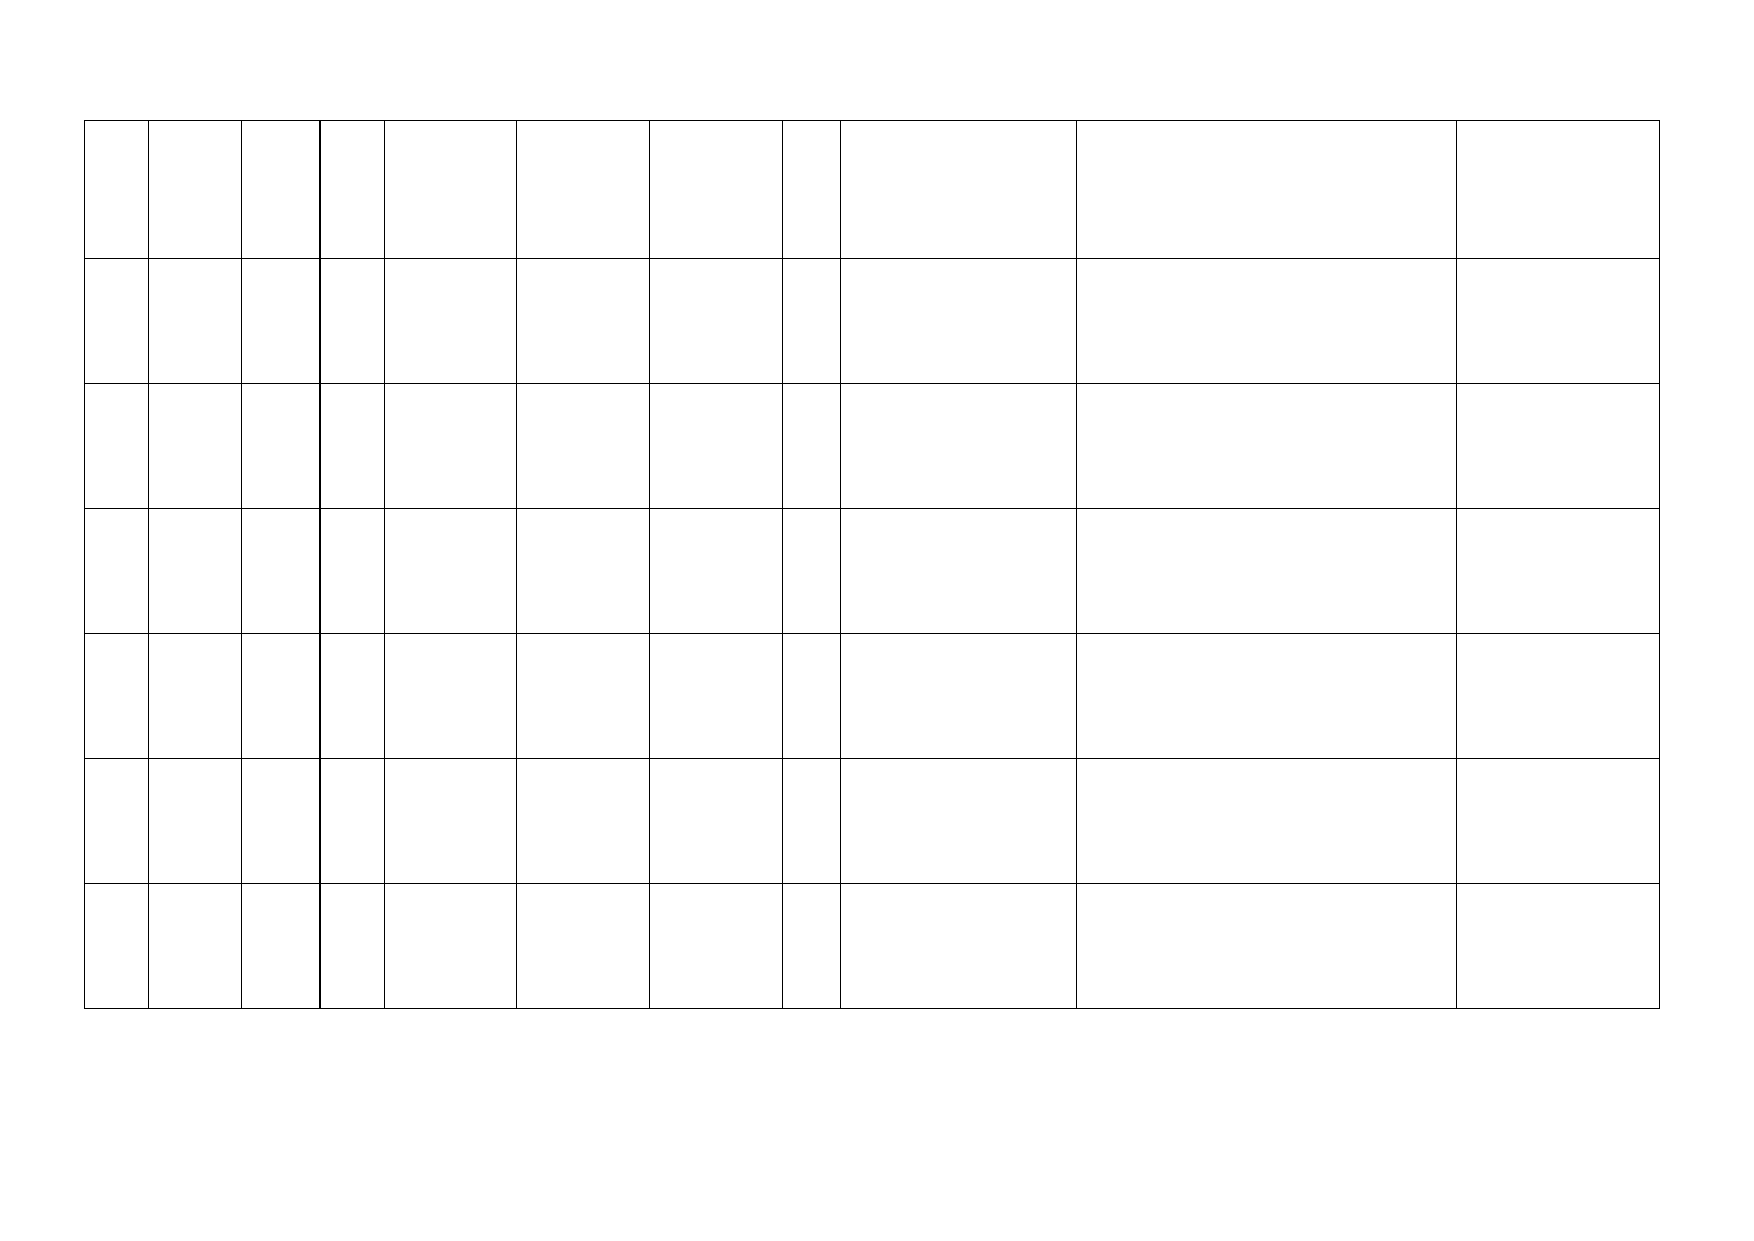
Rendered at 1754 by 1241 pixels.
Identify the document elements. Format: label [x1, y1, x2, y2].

table_cell [650, 884, 782, 1008]
table_cell [321, 759, 384, 883]
table_cell [783, 259, 840, 383]
table_cell [841, 259, 1076, 383]
table_cell [385, 509, 516, 633]
table_cell [841, 121, 1076, 258]
table_cell [1077, 121, 1456, 258]
table_cell [242, 384, 319, 508]
table_cell [242, 884, 319, 1008]
table_cell [385, 759, 516, 883]
table_cell [841, 509, 1076, 633]
table_cell [1077, 509, 1456, 633]
table_cell [385, 634, 516, 758]
table_cell [517, 121, 649, 258]
table_cell [1077, 634, 1456, 758]
table_cell [149, 884, 241, 1008]
table_cell [650, 384, 782, 508]
table_cell [650, 259, 782, 383]
table_cell [149, 259, 241, 383]
table_cell [517, 509, 649, 633]
table_cell [385, 121, 516, 258]
table_cell [650, 509, 782, 633]
table_cell [149, 121, 241, 258]
table_cell [85, 384, 148, 508]
table_cell [1077, 259, 1456, 383]
table_cell [517, 759, 649, 883]
table_cell [783, 509, 840, 633]
table_cell [85, 121, 148, 258]
table_cell [1457, 121, 1659, 258]
table_cell [242, 121, 319, 258]
table_cell [783, 634, 840, 758]
table_cell [85, 509, 148, 633]
table_cell [841, 884, 1076, 1008]
table_cell [517, 259, 649, 383]
table_cell [1457, 509, 1659, 633]
table_cell [242, 259, 319, 383]
table_cell [783, 384, 840, 508]
table_cell [149, 384, 241, 508]
table_cell [149, 509, 241, 633]
table_cell [517, 884, 649, 1008]
table_cell [1077, 884, 1456, 1008]
table_cell [385, 384, 516, 508]
table_cell [85, 259, 148, 383]
table_cell [783, 884, 840, 1008]
table_cell [149, 634, 241, 758]
table_cell [841, 634, 1076, 758]
table_cell [650, 634, 782, 758]
table_cell [149, 759, 241, 883]
table_cell [841, 384, 1076, 508]
table_cell [1457, 259, 1659, 383]
table_cell [321, 509, 384, 633]
table_cell [242, 759, 319, 883]
table_cell [1457, 384, 1659, 508]
table_cell [1457, 634, 1659, 758]
table_cell [783, 759, 840, 883]
table_cell [85, 634, 148, 758]
table_cell [321, 634, 384, 758]
table_cell [517, 634, 649, 758]
table_cell [321, 121, 384, 258]
table_cell [321, 884, 384, 1008]
table_cell [85, 759, 148, 883]
table_cell [1077, 384, 1456, 508]
table_cell [1077, 759, 1456, 883]
table_cell [1457, 884, 1659, 1008]
table_cell [385, 884, 516, 1008]
table_cell [517, 384, 649, 508]
table_cell [242, 634, 319, 758]
table_cell [650, 759, 782, 883]
table_cell [783, 121, 840, 258]
table_cell [242, 509, 319, 633]
table_cell [1457, 759, 1659, 883]
table_cell [841, 759, 1076, 883]
table_cell [321, 259, 384, 383]
table_cell [385, 259, 516, 383]
table_cell [650, 121, 782, 258]
table_cell [321, 384, 384, 508]
table_cell [85, 884, 148, 1008]
